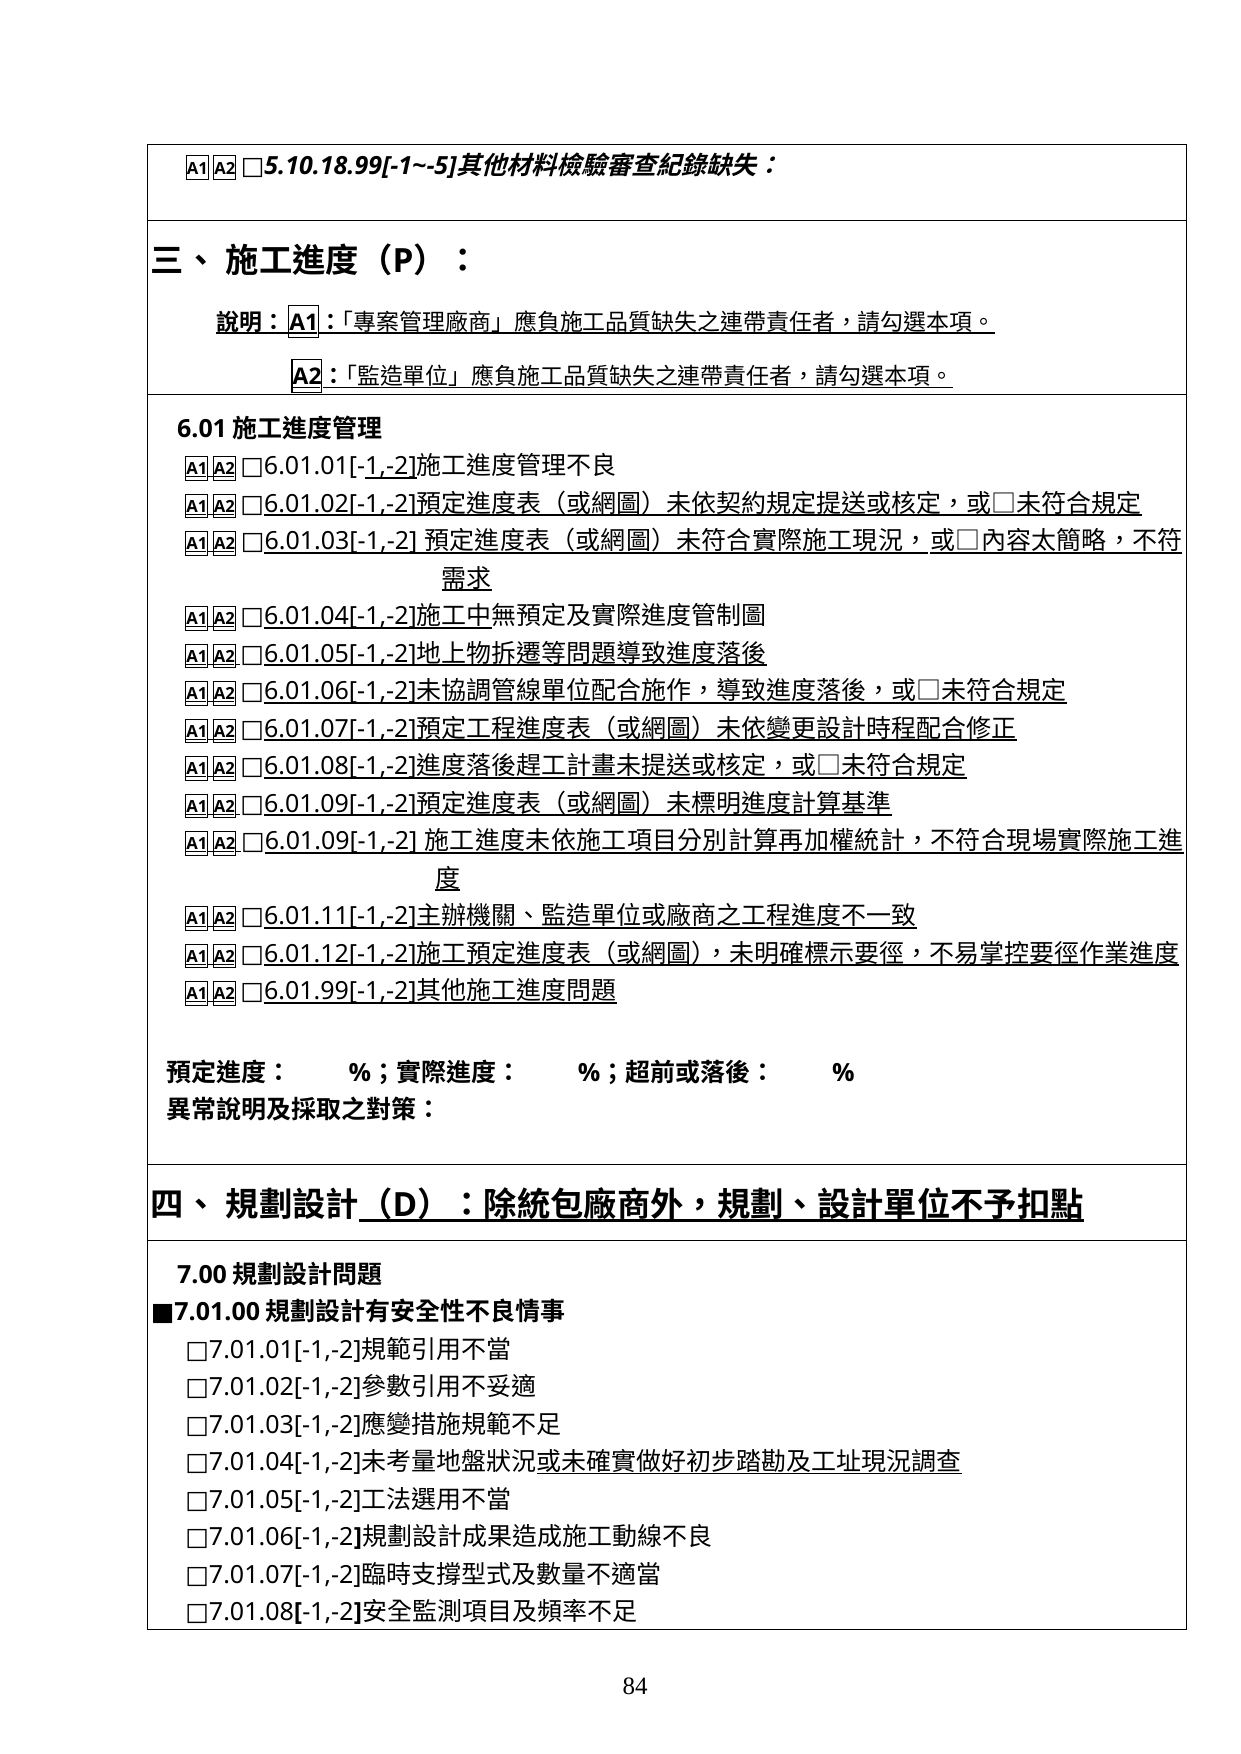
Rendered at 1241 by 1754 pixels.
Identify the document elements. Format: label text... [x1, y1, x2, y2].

table_cell A1 A2 □5.10.18.99[-1~-5]其他材料檢驗審查紀錄缺失： [148, 145, 1186, 220]
table_cell 7.00規劃設計問題 ■7.01.00規劃設計有安全性不良情事 □7.01.01[-1,-2]規範引用不當 □7.01.02[-1,-2]參數引用不妥適 □7.01.03[-1,-2]應變措施規範不足 □7.01.04[-1,-2]未考量地盤狀況或未確實做好初步踏勘及工址現況調查 □7.01.05[-1,-2]工法選用不當 □7.01.06[-1,-2]規劃設計成果造成施工動線不良 □7.01.07[-1,-2]臨時支撐型式及數量不適當 □7.01.08[-1,-2]安全監測項目及頻率不足 [148, 1241, 1186, 1628]
table_cell 規劃設計（D）：除統包廠商外，規劃、設計單位不予扣點 [148, 1165, 1186, 1240]
table_cell 施工進度（P）： 說明： A1：「專案管理廠商」應負施工品質缺失之連帶責任者，請勾選本項。 A2：「監造單位」應負施工品質缺失之連帶責任者，請勾選本項。 [148, 221, 1186, 394]
table_cell 6.01施工進度管理 A1 A2 □6.01.01[-1,-2]施工進度管理不良 A1 A2 □6.01.02[-1,-2]預定進度表（或網圖）未依契約規定提送或核定，或□未符合規定 A1 A2 □6.01.03[-1,-2] 預定進度表（或網圖）未符合實際施工現況，或□內容太簡略，不符需求 A1 A2 □6.01.04[-1,-2]施工中無預定及實際進度管制圖 A1 A2 □6.01.05[-1,-2]地上物拆遷等問題導致進度落後 A1 A2 □6.01.06[-1,-2]未協調管線單位配合施作，導致進度落後，或□未符合規定 A1 A2 □6.01.07[-1,-2]預定工程進度表（或網圖）未依變更設計時程配合修正 A1 A2 □6.01.08[-1,-2]進度落後趕工計畫未提送或核定，或□未符合規定 A1 A2 □6.01.09[-1,-2]預定進度表（或網圖）未標明進度計算基準 A1 A2 □6.01.09[-1,-2] 施工進度未依施工項目分別計算再加權統計，不符合現場實際施工進度 A1 A2 □6.01.11[-1,-2]主辦機關、監造單位或廠商之工程進度不一致 A1 A2 □6.01.12[-1,-2]施工預定進度表（或網圖），未明確標示要徑，不易掌控要徑作業進度 A1 A2 □6.01.99[-1,-2]其他施工進度問題 預定進度： %；實際進度： %；超前或落後： % 異常說明及採取之對策： [148, 395, 1186, 1164]
